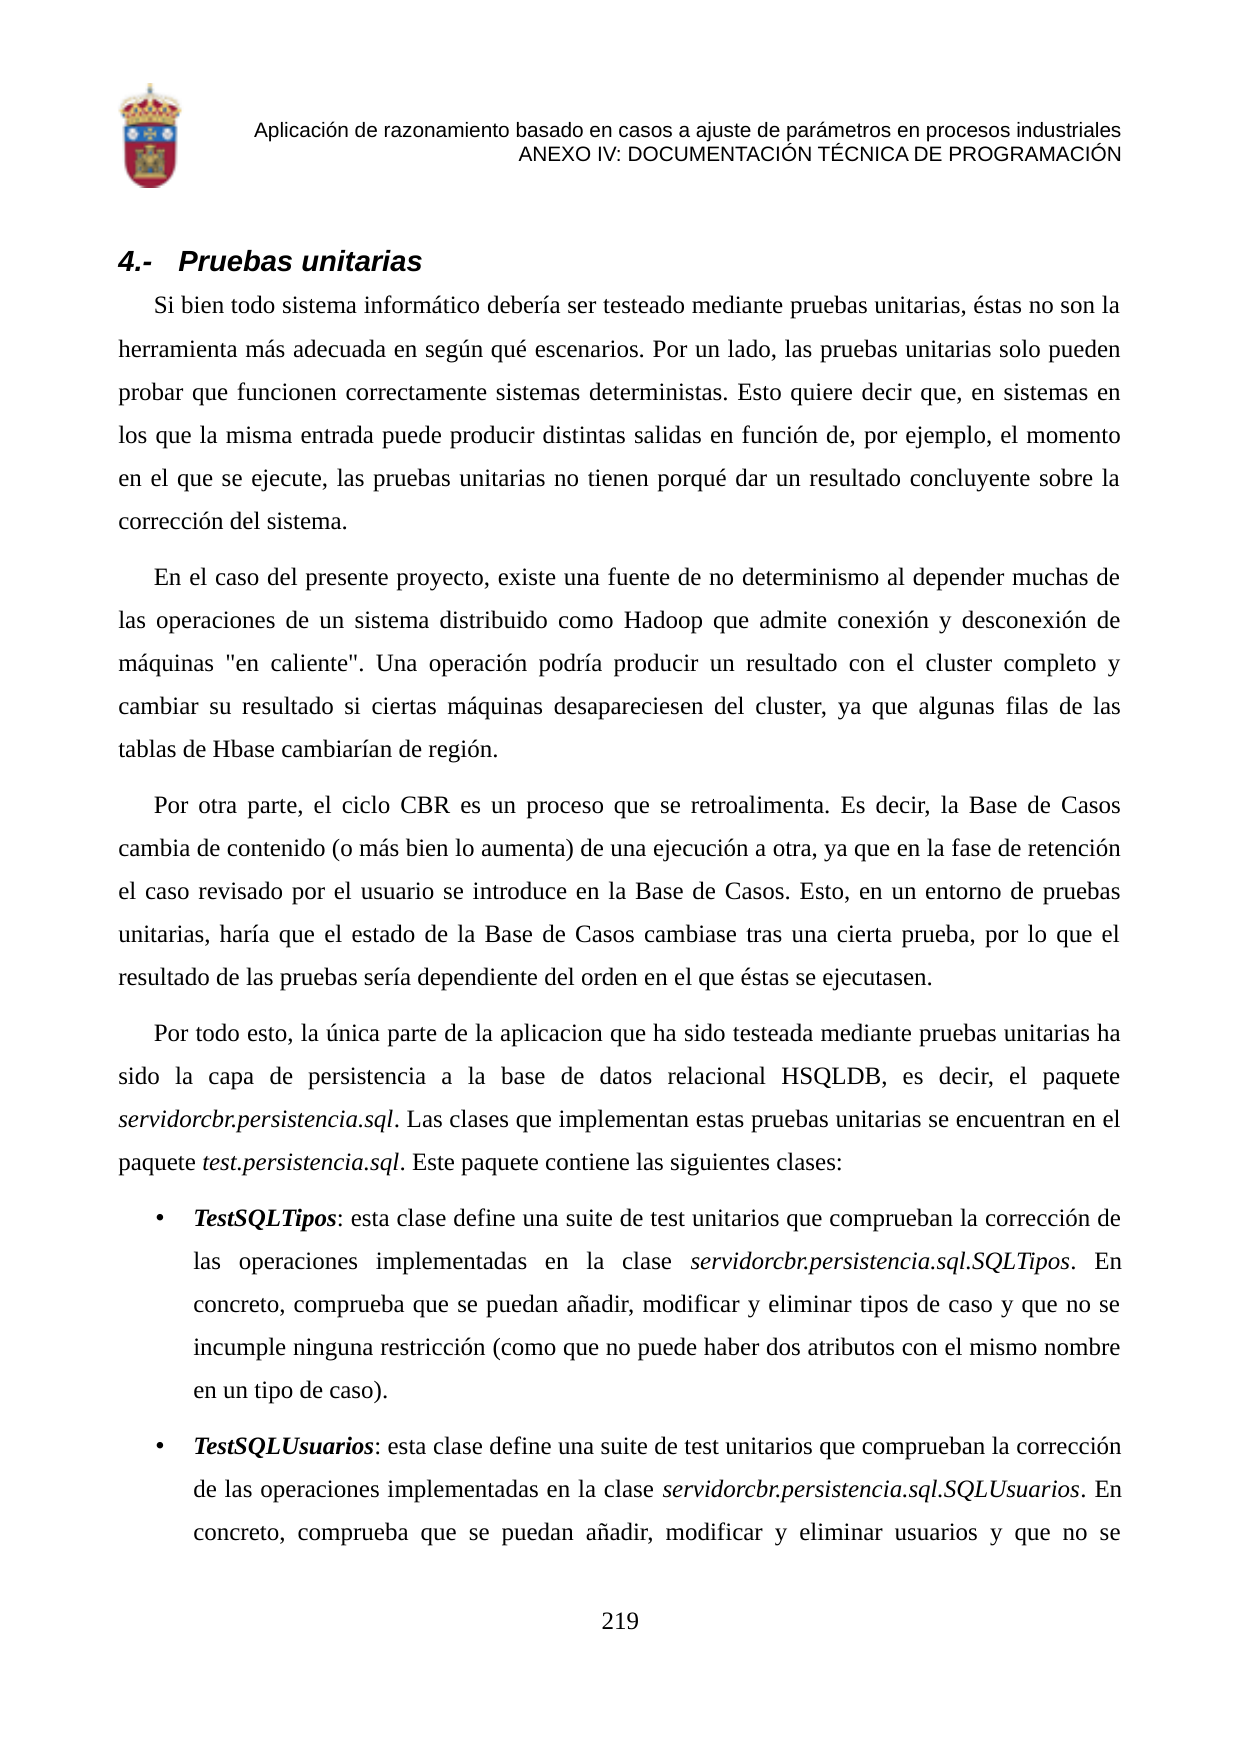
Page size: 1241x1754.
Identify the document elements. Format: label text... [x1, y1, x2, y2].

list TestSQLTipos: esta clase define una suite de test unitarios que comprueban la corrección de las operaciones implementadas en la clase servidorcbr.persistencia.sql.SQLTipos. En concreto, comprueba que se puedan añadir, modificar y eliminar tipos de caso y que no se incumple ninguna restricción (como que no puede haber dos atributos con el mismo nombre en un tipo de caso). [156, 1203, 1122, 1404]
subtitle Pruebas unitarias [118, 244, 1122, 278]
text En el caso del presente proyecto, existe una fuente de no determinismo al depender muchas de las operaciones de un sistema distribuido como Hadoop que admite conexión y desconexión de máquinas "en caliente". Una operación podría producir un resultado con el cluster completo y cambiar su resultado si ciertas máquinas desapareciesen del cluster, ya que algunas filas de las tablas de Hbase cambiarían de región. [118, 562, 1122, 763]
list TestSQLUsuarios: esta clase define una suite de test unitarios que comprueban la corrección de las operaciones implementadas en la clase servidorcbr.persistencia.sql.SQLUsuarios. En concreto, comprueba que se puedan añadir, modificar y eliminar usuarios y que no se [156, 1431, 1122, 1546]
text Por otra parte, el ciclo CBR es un proceso que se retroalimenta. Es decir, la Base de Casos cambia de contenido (o más bien lo aumenta) de una ejecución a otra, ya que en la fase de retención el caso revisado por el usuario se introduce en la Base de Casos. Esto, en un entorno de pruebas unitarias, haría que el estado de la Base de Casos cambiase tras una cierta prueba, por lo que el resultado de las pruebas sería dependiente del orden en el que éstas se ejecutasen. [118, 790, 1122, 991]
text Si bien todo sistema informático debería ser testeado mediante pruebas unitarias, éstas no son la herramienta más adecuada en según qué escenarios. Por un lado, las pruebas unitarias solo pueden probar que funcionen correctamente sistemas deterministas. Esto quiere decir que, en sistemas en los que la misma entrada puede producir distintas salidas en función de, por ejemplo, el momento en el que se ejecute, las pruebas unitarias no tienen porqué dar un resultado concluyente sobre la corrección del sistema. [118, 291, 1122, 535]
picture [117, 83, 184, 188]
text Por todo esto, la única parte de la aplicacion que ha sido testeada mediante pruebas unitarias ha sido la capa de persistencia a la base de datos relacional HSQLDB, es decir, el paquete servidorcbr.persistencia.sql. Las clases que implementan estas pruebas unitarias se encuentran en el paquete test.persistencia.sql. Este paquete contiene las siguientes clases: [118, 1018, 1122, 1176]
